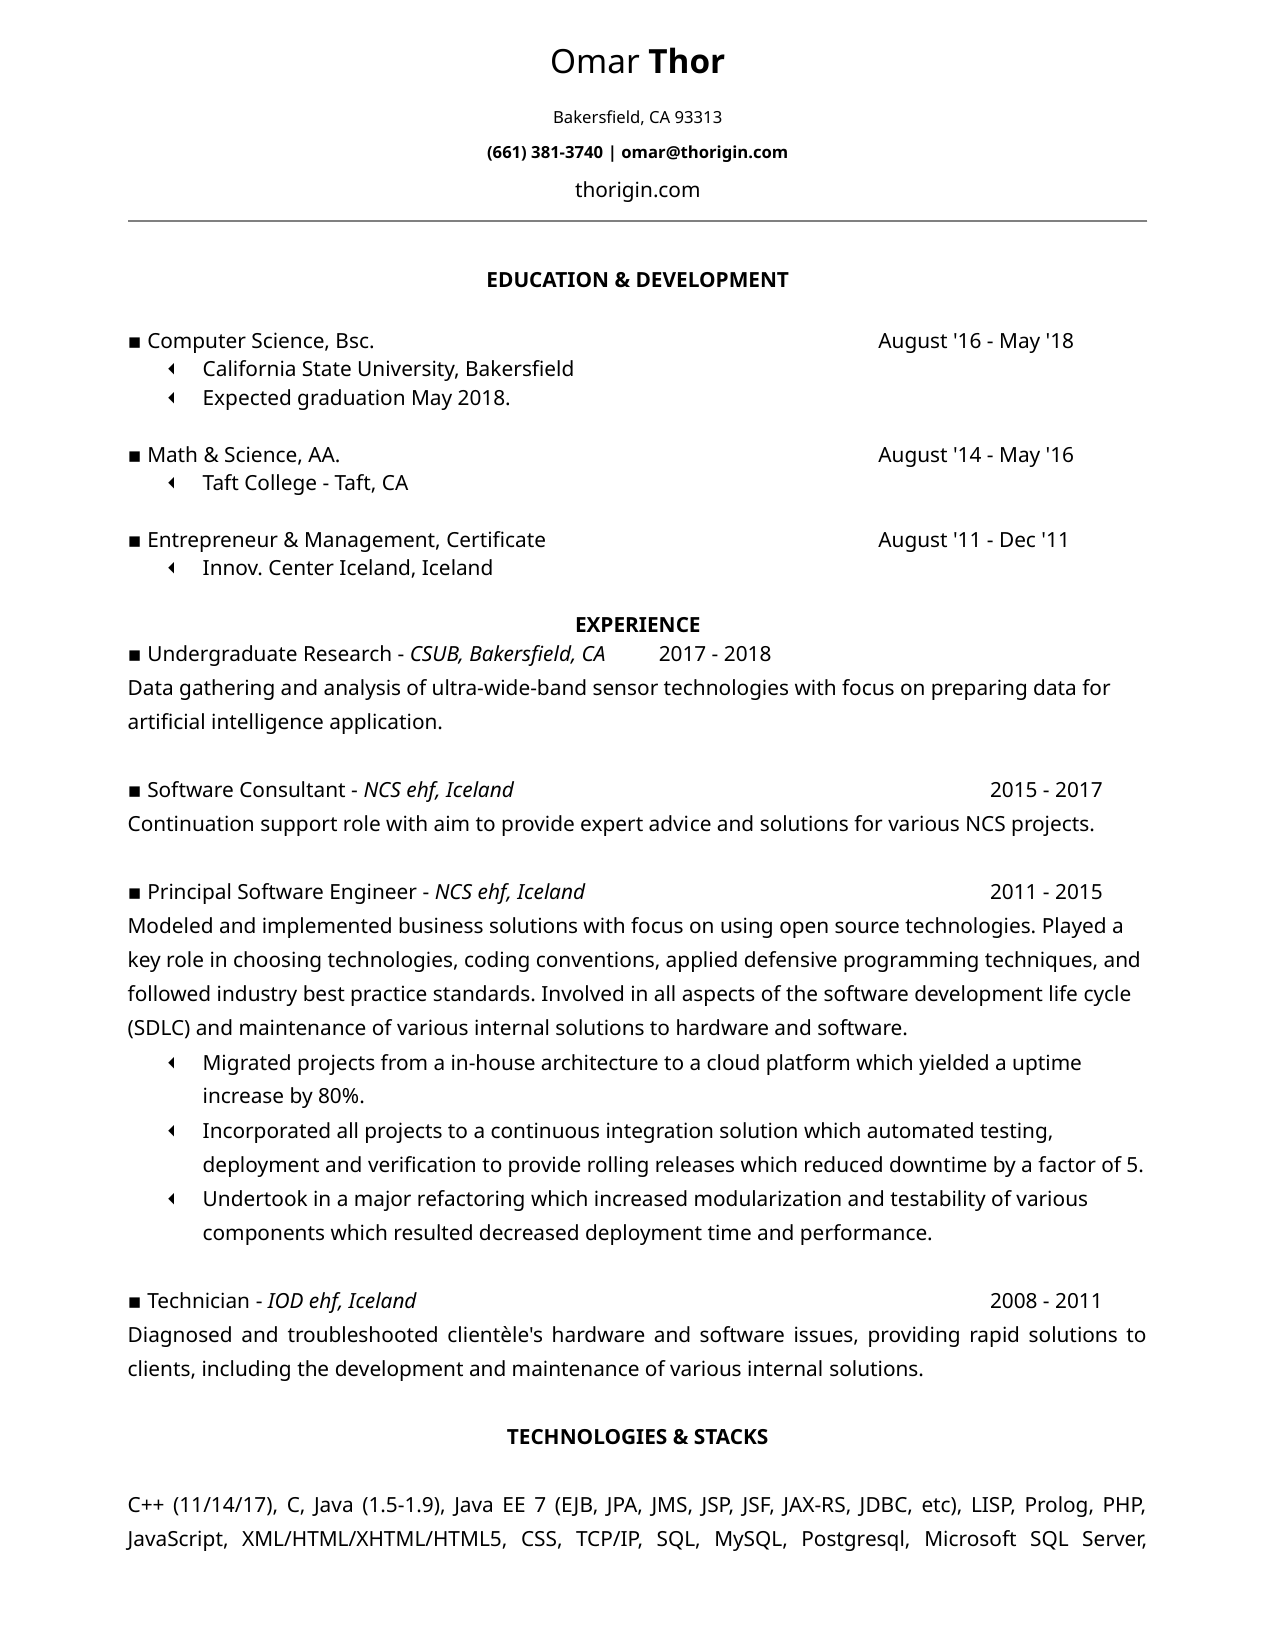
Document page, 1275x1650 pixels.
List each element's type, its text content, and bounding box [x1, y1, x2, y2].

subtitle EDUCATION & DEVELOPMENT [127, 265, 1147, 293]
text ▪ Principal Software Engineer - NCS ehf, Iceland 2011 - 2015 [127, 877, 1147, 906]
list Undertook in a major refactoring which increased modularization and testability of various components which resulted decreased deployment time and performance. [165, 1184, 1147, 1246]
text EXPERIENCE [127, 610, 1147, 639]
text TECHNOLOGIES & STACKS [127, 1422, 1147, 1451]
text Omar Thor [127, 37, 1147, 83]
list Incorporated all projects to a continuous integration solution which automated testing, deployment and verification to provide rolling releases which reduced downtime by a factor of 5. [165, 1116, 1147, 1178]
text ▪ Software Consultant - NCS ehf, Iceland 2015 - 2017 [127, 775, 1147, 803]
text ▪ Undergraduate Research - CSUB, Bakersfield, CA 2017 - 2018 [127, 639, 1147, 667]
text ▪ Computer Science, Bsc. August '16 - May '18 [127, 326, 1147, 354]
text Diagnosed and troubleshooted clientèle's hardware and software issues, providing rapid solutions to clients, including the development and maintenance of various internal solutions. [127, 1320, 1147, 1383]
text Data gathering and analysis of ultra-wide-band sensor technologies with focus on preparing data for artificial intelligence application. [127, 673, 1147, 735]
text ▪ Math & Science, AA. August '14 - May '16 [127, 440, 1147, 468]
text Bakersfield, CA 93313 [127, 106, 1147, 128]
text ▪ Entrepreneur & Management, Certificate August '11 - Dec '11 [127, 525, 1147, 553]
list Taft College - Taft, CA [165, 468, 1147, 497]
text Continuation support role with aim to provide expert advice and solutions for various NCS projects. [127, 809, 1147, 838]
text (661) 381-3740 | omar@thorigin.com [127, 140, 1147, 163]
text C++ (11/14/17), C, Java (1.5-1.9), Java EE 7 (EJB, JPA, JMS, JSP, JSF, JAX-RS, JDBC, etc), LISP, Prolog, PHP, JavaScript, XML/HTML/XHTML/HTML5, CSS, TCP/IP, SQL, MySQL, Postgresql, Microsoft SQL Server, [127, 1490, 1147, 1553]
list Migrated projects from a in-house architecture to a cloud platform which yielded a uptime increase by 80%. [165, 1048, 1147, 1110]
text ▪ Technician - IOD ehf, Iceland 2008 - 2011 [127, 1286, 1147, 1314]
list Innov. Center Iceland, Iceland [165, 553, 1147, 582]
text Modeled and implemented business solutions with focus on using open source technologies. Played a key role in choosing technologies, coding conventions, applied defensive programming techniques, and followed industry best practice standards. Involved in all aspects of the software development life cycle (SDLC) and maintenance of various internal solutions to hardware and software. [127, 911, 1147, 1042]
list California State University, Bakersfield [165, 354, 1147, 383]
text thorigin.com [127, 175, 1147, 203]
list Expected graduation May 2018. [165, 383, 1147, 411]
